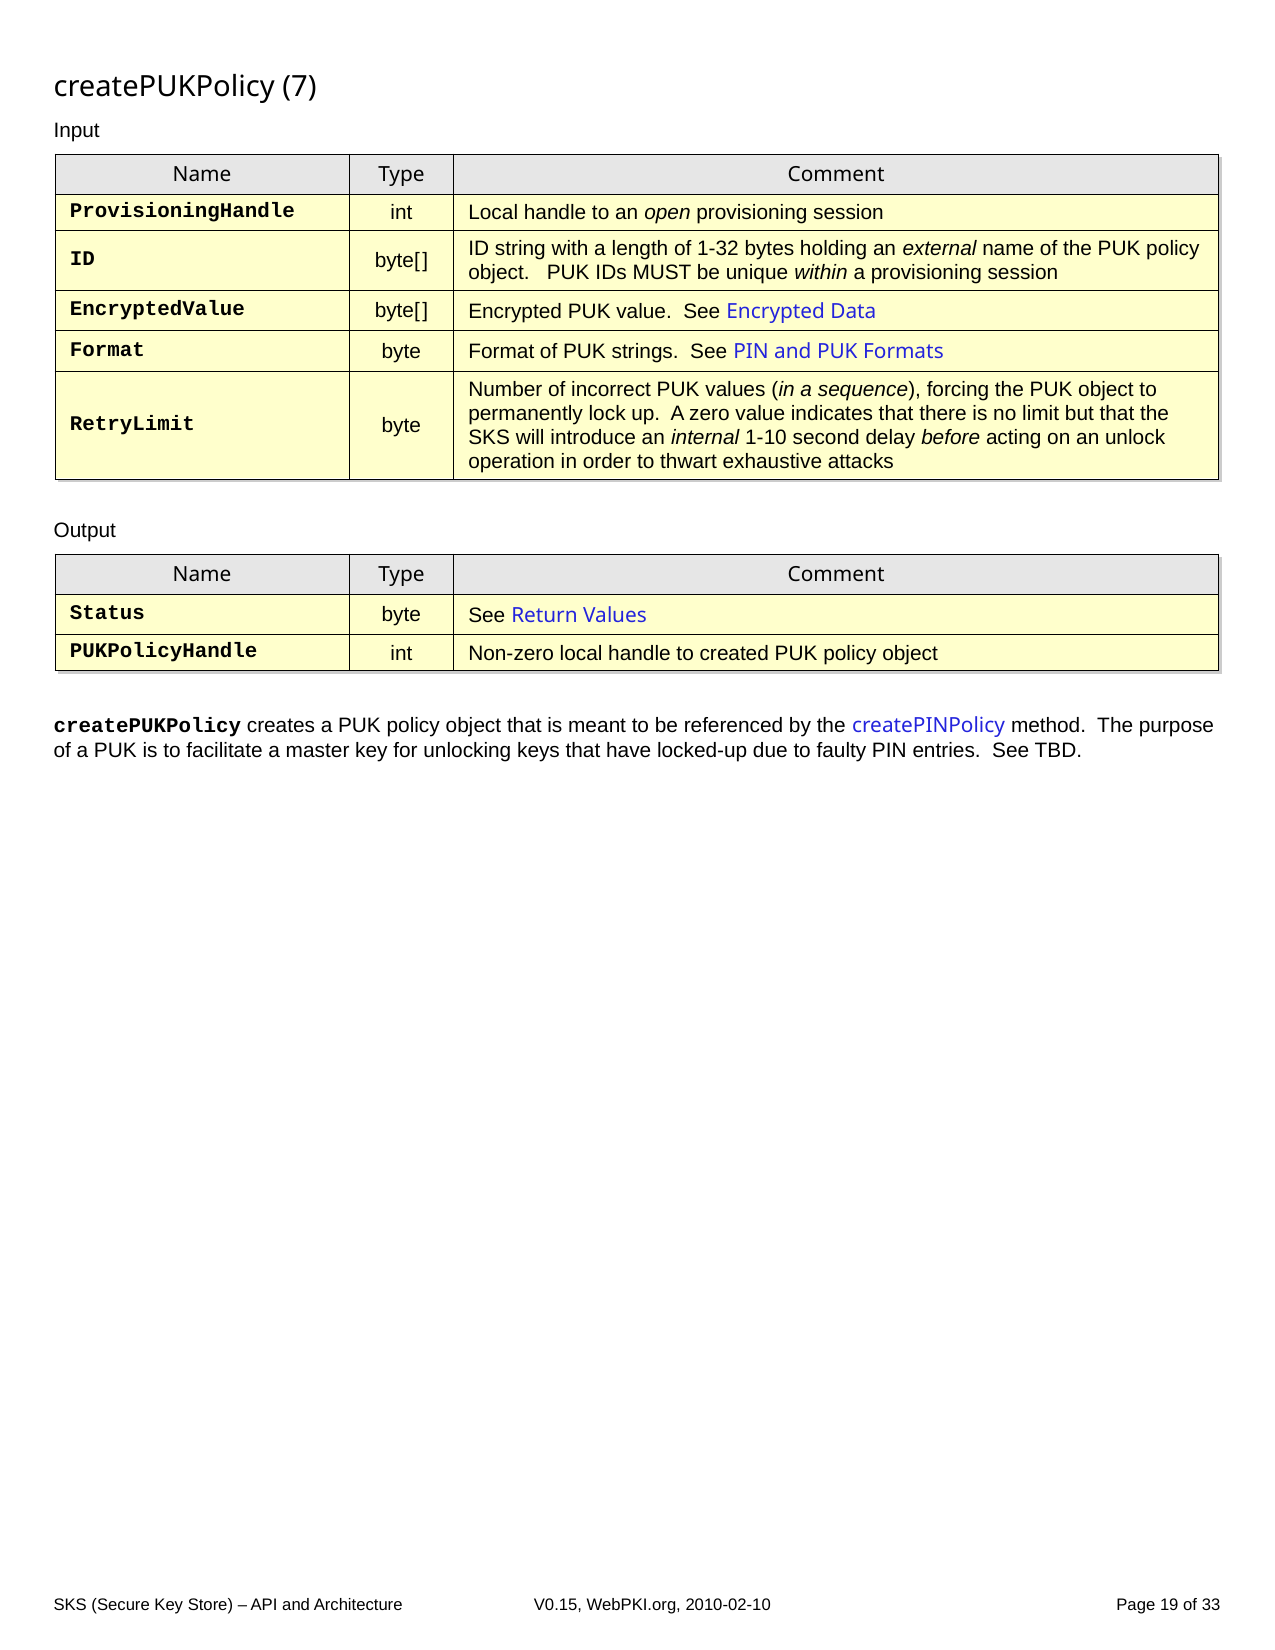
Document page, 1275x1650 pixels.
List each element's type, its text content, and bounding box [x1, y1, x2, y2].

table_cell Format of PUK strings. See PIN and PUK Formats [454, 331, 1218, 371]
text Output [53, 518, 1221, 542]
subtitle createPUKPolicy (7) [53, 66, 1221, 105]
table_cell byte [350, 331, 453, 371]
table_cell EncryptedValue [56, 291, 349, 330]
table_cell Local handle to an open provisioning session [454, 195, 1218, 230]
table_cell int [350, 635, 453, 670]
table_header Name [56, 155, 349, 194]
table_cell Format [56, 331, 349, 371]
table_header Comment [454, 555, 1218, 594]
table_cell byte[ ] [350, 291, 453, 330]
table_cell Status [56, 595, 349, 634]
table_cell byte⁮[ ] [350, 231, 453, 290]
table_header Comment [454, 155, 1218, 194]
table_cell byte [350, 372, 453, 478]
table_cell Number of incorrect PUK values (in a sequence), forcing the PUK object to permanently lock up. A zero value indicates that there is no limit but that the SKS will introduce an internal 1‑10 second delay before acting on an unlock operation in order to thwart exhaustive attacks [454, 372, 1218, 478]
table_header Name [56, 555, 349, 594]
table_cell ProvisioningHandle [56, 195, 349, 230]
table_header Type [350, 555, 453, 594]
table_cell PUKPolicyHandle [56, 635, 349, 670]
table_cell See Return Values [454, 595, 1218, 634]
table_cell Encrypted PUK value. See Encrypted Data [454, 291, 1218, 330]
text createPUKPolicy creates a PUK policy object that is meant to be referenced by the createPINPolicy method. The purpose of a PUK is to facilitate a master key for unlocking keys that have locked-up due to faulty PIN entries. See TBD. [53, 710, 1221, 762]
table_cell byte [350, 595, 453, 634]
table_cell int [350, 195, 453, 230]
table_header Type [350, 155, 453, 194]
table_cell ID string with a length of 1-32 bytes holding an external name of the PUK policy object. PUK IDs MUST be unique within a provisioning session [454, 231, 1218, 290]
text Input [53, 118, 1221, 142]
table_cell Non-zero local handle to created PUK policy object [454, 635, 1218, 670]
table_cell RetryLimit [56, 372, 349, 478]
table_cell ID [56, 231, 349, 290]
